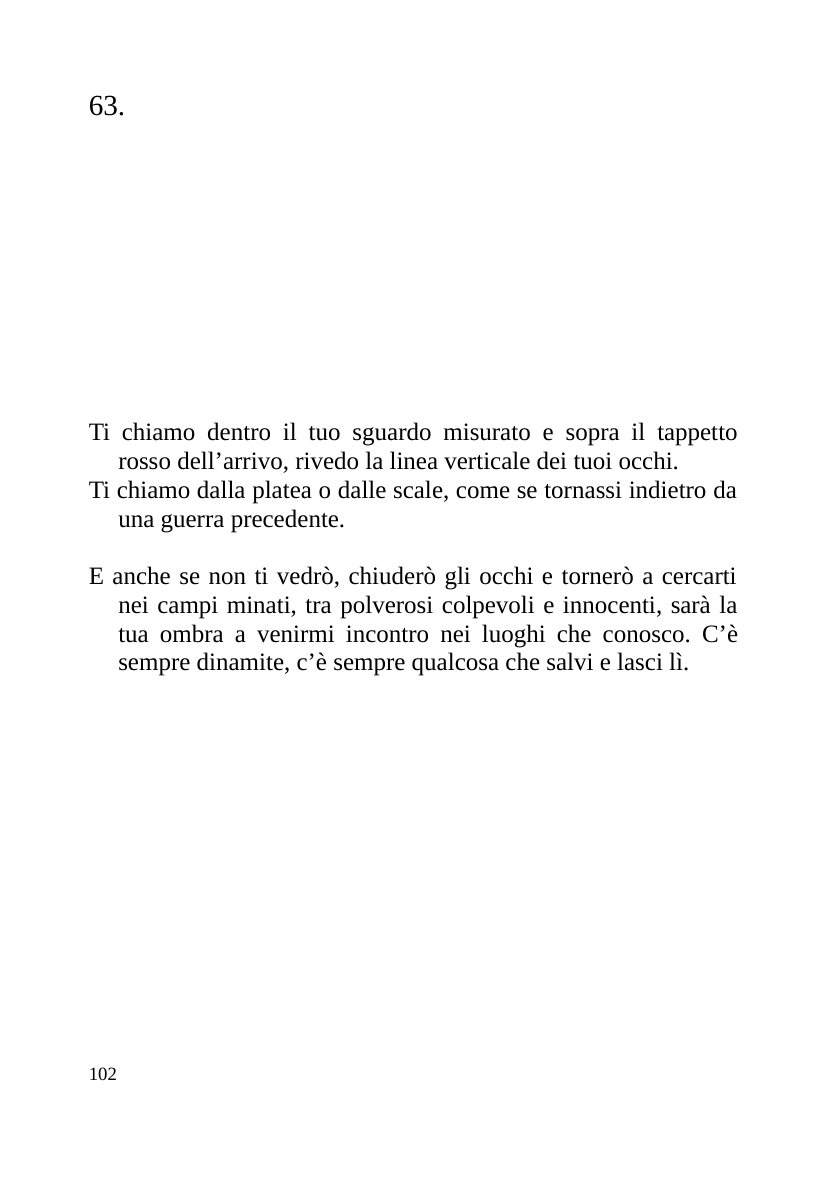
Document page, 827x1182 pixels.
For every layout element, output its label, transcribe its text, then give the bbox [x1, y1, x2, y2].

text E anche se non ti vedrò, chiuderò gli occhi e tornerò a cercarti nei campi minati, tra polverosi colpevoli e innocenti, sarà la tua ombra a venirmi incontro nei luoghi che conosco. C’è sempre dinamite, c’è sempre qualcosa che salvi e lasci lì. [88, 561, 738, 676]
subtitle 63. [88, 88, 738, 122]
text Ti chiamo dentro il tuo sguardo misurato e sopra il tappetto rosso dell’arrivo, rivedo la linea verticale dei tuoi occhi. [88, 417, 738, 475]
text Ti chiamo dalla platea o dalle scale, come se tornassi indietro da una guerra precedente. [88, 475, 738, 532]
